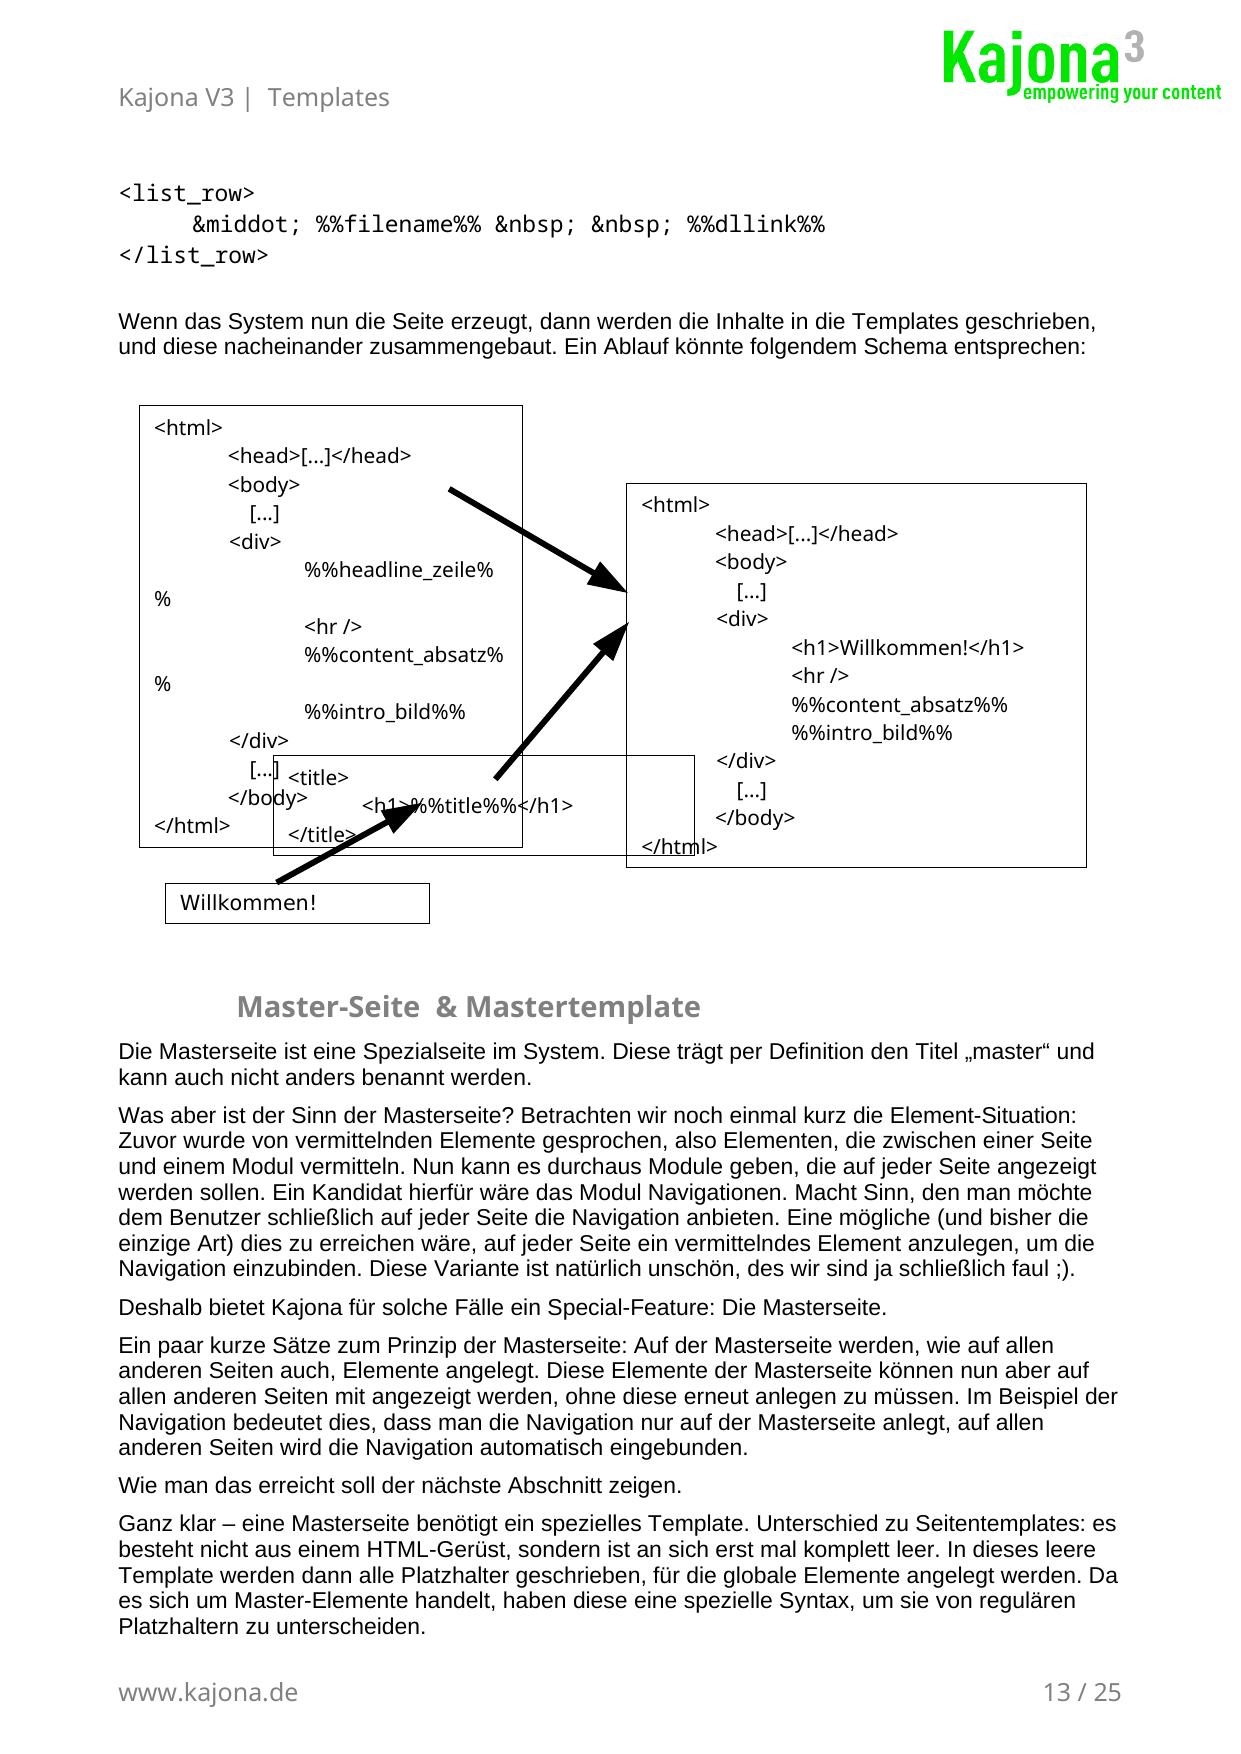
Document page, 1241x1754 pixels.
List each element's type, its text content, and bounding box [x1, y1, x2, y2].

text &middot; %%filename%% &nbsp; &nbsp; %%dllink%% [118, 208, 1122, 239]
text Wie man das erreicht soll der nächste Abschnitt zeigen. [118, 1473, 1122, 1499]
text </list_row> [118, 239, 1122, 270]
text Was aber ist der Sinn der Masterseite? Betrachten wir noch einmal kurz die Element-Situation: Zuvor wurde von vermittelnden Elemente gesprochen, also Elementen, die zwischen einer Seite und einem Modul vermitteln. Nun kann es durchaus Module geben, die auf jeder Seite angezeigt werden sollen. Ein Kandidat hierfür wäre das Modul Navigationen. Macht Sinn, den man möchte dem Benutzer schließlich auf jeder Seite die Navigation anbieten. Eine mögliche (und bisher die einzige Art) dies zu erreichen wäre, auf jeder Seite ein vermittelndes Element anzulegen, um die Navigation einzubinden. Diese Variante ist natürlich unschön, des wir sind ja schließlich faul ;). [118, 1102, 1122, 1282]
picture [944, 30, 1221, 103]
text Deshalb bietet Kajona für solche Fälle ein Special-Feature: Die Masterseite. [118, 1294, 1122, 1320]
text Ein paar kurze Sätze zum Prinzip der Masterseite: Auf der Masterseite werden, wie auf allen anderen Seiten auch, Elemente angelegt. Diese Elemente der Masterseite können nun aber auf allen anderen Seiten mit angezeigt werden, ohne diese erneut anlegen zu müssen. Im Beispiel der Navigation bedeutet dies, dass man die Navigation nur auf der Masterseite anlegt, auf allen anderen Seiten wird die Navigation automatisch eingebunden. [118, 1332, 1122, 1461]
text Wenn das System nun die Seite erzeugt, dann werden die Inhalte in die Templates geschrieben, und diese nacheinander zusammengebaut. Ein Ablauf könnte folgendem Schema entsprechen: [118, 308, 1122, 360]
subtitle Master-Seite & Mastertemplate [118, 986, 1122, 1026]
text <list_row> [118, 177, 1122, 208]
text Ganz klar – eine Masterseite benötigt ein spezielles Template. Unterschied zu Seitentemplates: es besteht nicht aus einem HTML-Gerüst, sondern ist an sich erst mal komplett leer. In dieses leere Template werden dann alle Platzhalter geschrieben, für die globale Elemente angelegt werden. Da es sich um Master-Elemente handelt, haben diese eine spezielle Syntax, um sie von regulären Platzhaltern zu unterscheiden. [118, 1511, 1122, 1639]
text Die Masterseite ist eine Spezialseite im System. Diese trägt per Definition den Titel „master“ und kann auch nicht anders benannt werden. [118, 1039, 1122, 1090]
